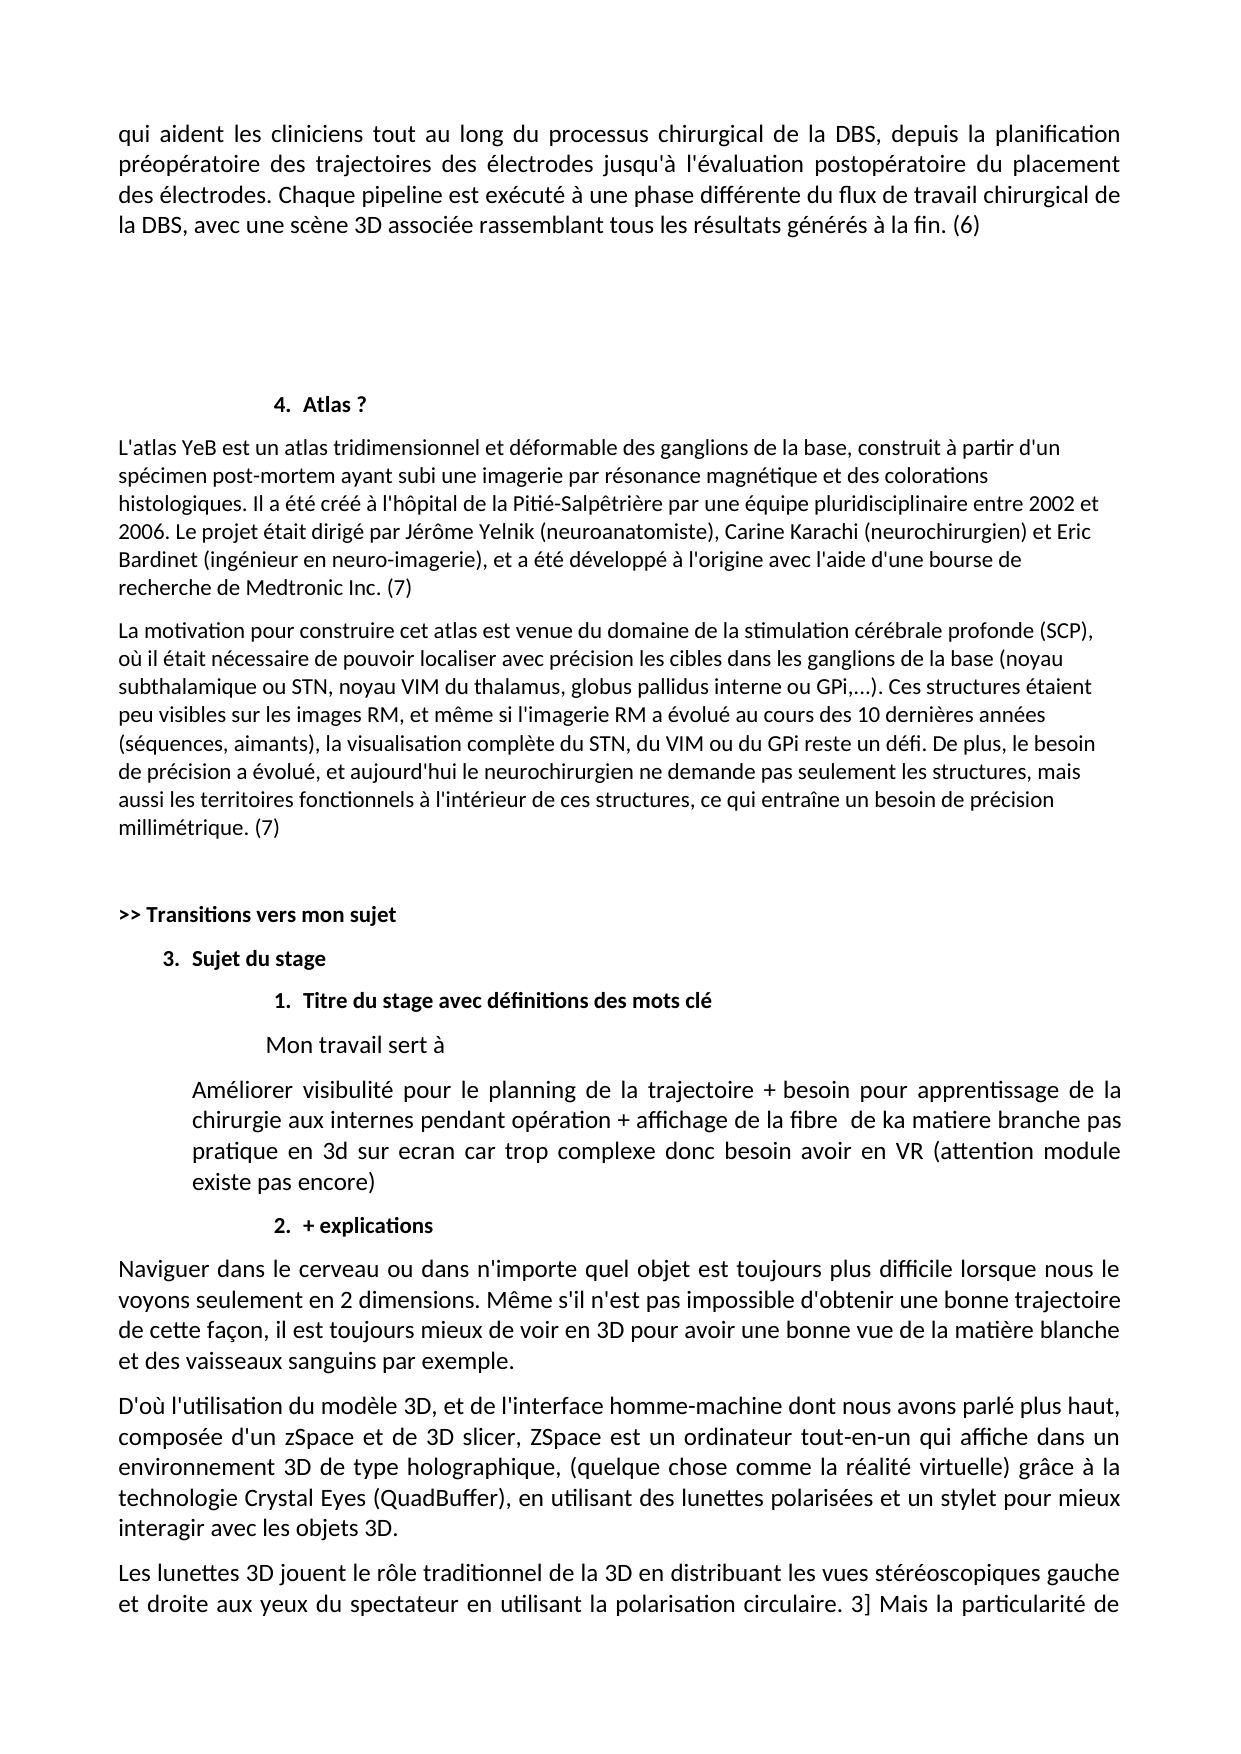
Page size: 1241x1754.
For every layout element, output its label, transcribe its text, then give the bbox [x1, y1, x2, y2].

text D'où l'utilisation du modèle 3D, et de l'interface homme-machine dont nous avons parlé plus haut, composée d'un zSpace et de 3D slicer, ZSpace est un ordinateur tout-en-un qui affiche dans un environnement 3D de type holographique, (quelque chose comme la réalité virtuelle) grâce à la technologie Crystal Eyes (QuadBuffer), en utilisant des lunettes polarisées et un stylet pour mieux interagir avec les objets 3D. [118, 1390, 1122, 1543]
list Titre du stage avec définitions des mots clé [273, 986, 1122, 1014]
list + explications [273, 1211, 1122, 1239]
text La motivation pour construire cet atlas est venue du domaine de la stimulation cérébrale profonde (SCP), où il était nécessaire de pouvoir localiser avec précision les cibles dans les ganglions de la base (noyau subthalamique ou STN, noyau VIM du thalamus, globus pallidus interne ou GPi,...). Ces structures étaient peu visibles sur les images RM, et même si l'imagerie RM a évolué au cours des 10 dernières années (séquences, aimants), la visualisation complète du STN, du VIM ou du GPi reste un défi. De plus, le besoin de précision a évolué, et aujourd'hui le neurochirurgien ne demande pas seulement les structures, mais aussi les territoires fonctionnels à l'intérieur de ces structures, ce qui entraîne un besoin de précision millimétrique. (7) [118, 616, 1122, 841]
list Améliorer visibulité pour le planning de la trajectoire + besoin pour apprentissage de la chirurgie aux internes pendant opération + affichage de la fibre de ka matiere branche pas pratique en 3d sur ecran car trop complexe donc besoin avoir en VR (attention module existe pas encore) [162, 1074, 1122, 1196]
text qui aident les cliniciens tout au long du processus chirurgical de la DBS, depuis la planification préopératoire des trajectoires des électrodes jusqu'à l'évaluation postopératoire du placement des électrodes. Chaque pipeline est exécuté à une phase différente du flux de travail chirurgical de la DBS, avec une scène 3D associée rassemblant tous les résultats générés à la fin. (6) [118, 118, 1122, 240]
list Atlas ? [273, 390, 1122, 418]
text Les lunettes 3D jouent le rôle traditionnel de la 3D en distribuant les vues stéréoscopiques gauche et droite aux yeux du spectateur en utilisant la polarisation circulaire. 3] Mais la particularité de [118, 1557, 1122, 1618]
list Sujet du stage [162, 943, 1122, 972]
text Naviguer dans le cerveau ou dans n'importe quel objet est toujours plus difficile lorsque nous le voyons seulement en 2 dimensions. Même s'il n'est pas impossible d'obtenir une bonne trajectoire de cette façon, il est toujours mieux de voir en 3D pour avoir une bonne vue de la matière blanche et des vaisseaux sanguins par exemple. [118, 1253, 1122, 1376]
list Mon travail sert à [236, 1029, 1122, 1059]
text L'atlas YeB est un atlas tridimensionnel et déformable des ganglions de la base, construit à partir d'un spécimen post-mortem ayant subi une imagerie par résonance magnétique et des colorations histologiques. Il a été créé à l'hôpital de la Pitié-Salpêtrière par une équipe pluridisciplinaire entre 2002 et 2006. Le projet était dirigé par Jérôme Yelnik (neuroanatomiste), Carine Karachi (neurochirurgien) et Eric Bardinet (ingénieur en neuro-imagerie), et a été développé à l'origine avec l'aide d'une bourse de recherche de Medtronic Inc. (7) [118, 433, 1122, 602]
text >> Transitions vers mon sujet [118, 898, 1122, 929]
